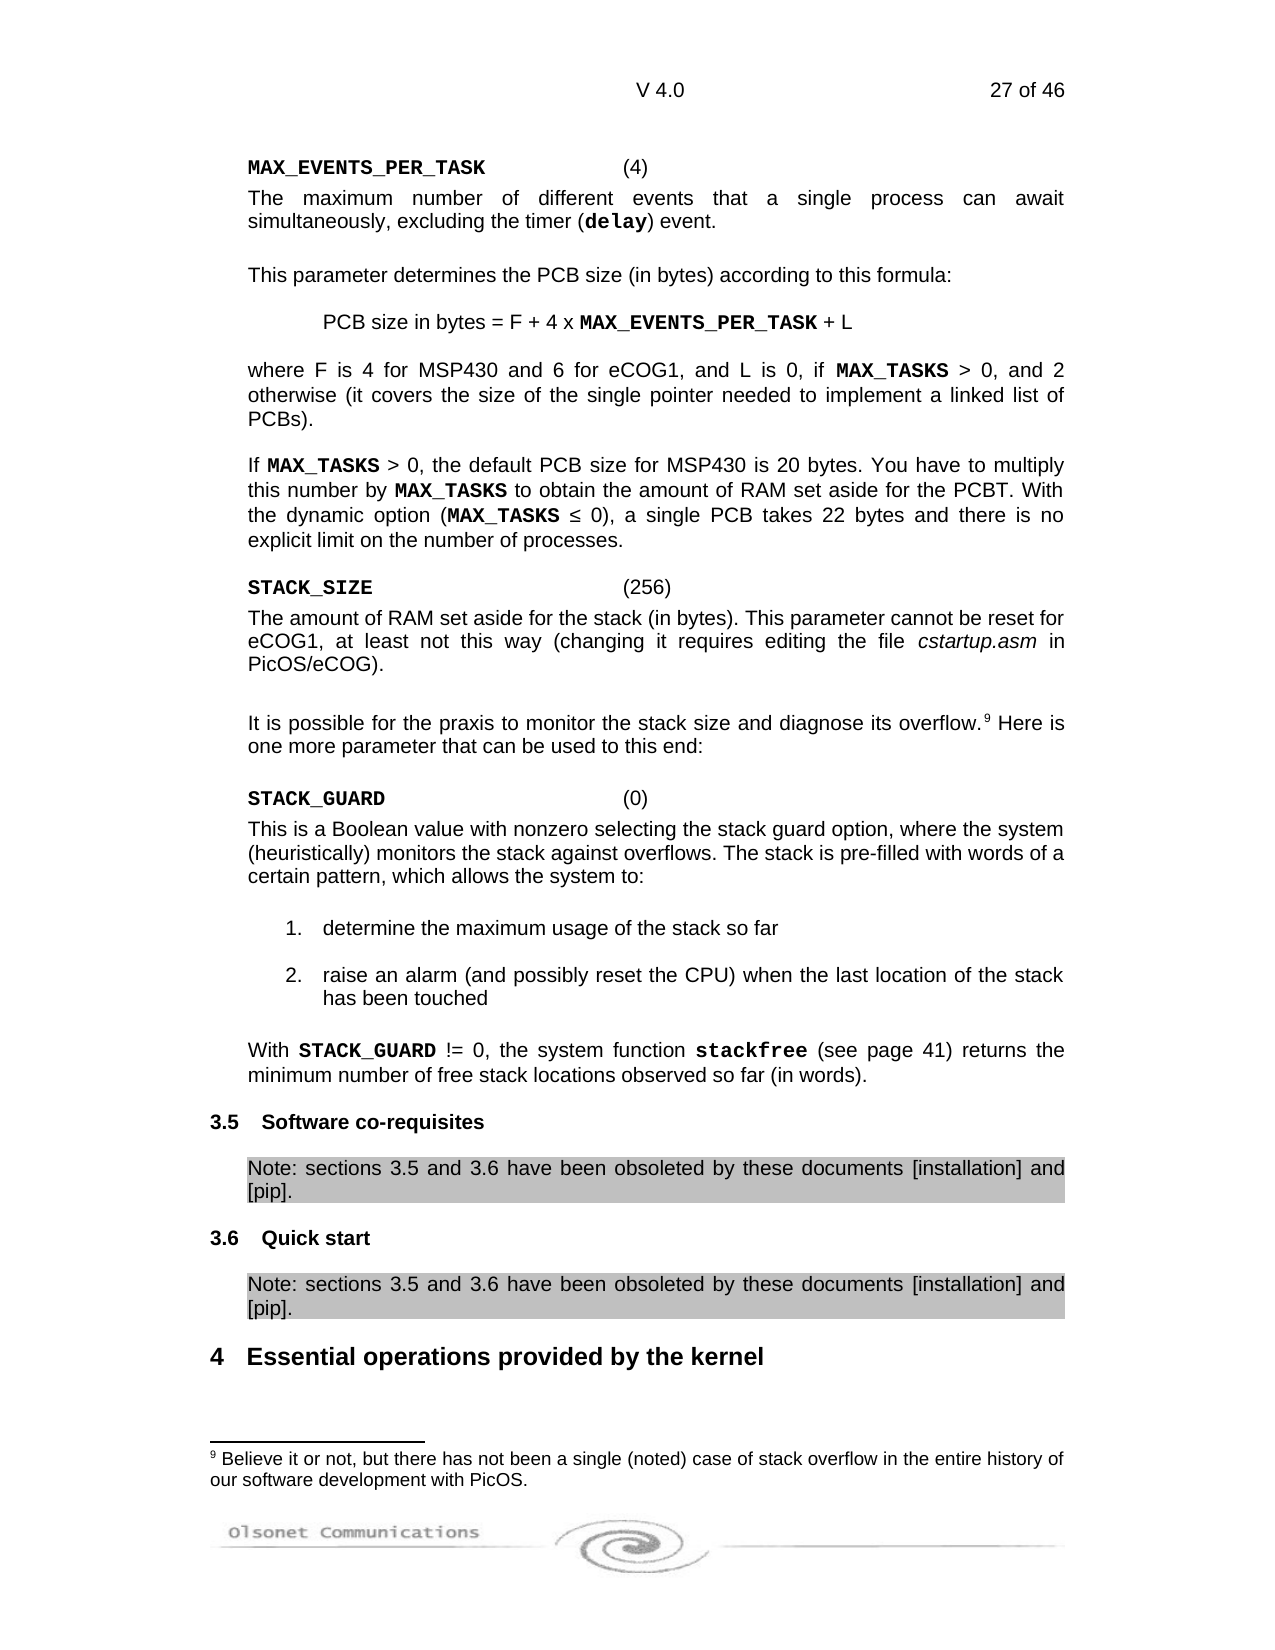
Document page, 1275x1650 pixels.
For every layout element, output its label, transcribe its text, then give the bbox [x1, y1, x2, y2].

text STACK_SIZE (256) [248, 575, 1065, 600]
text It is possible for the praxis to monitor the stack size and diagnose its overflow. Here is one more parameter that can be used to this end: [248, 711, 1065, 758]
text where F is 4 for MSP430 and 6 for eCOG1, and L is 0, if MAX_TASKS > 0, and 2 otherwise (it covers the size of the single pointer needed to implement a linked list of PCBs). [248, 359, 1065, 430]
subtitle Essential operations provided by the kernel [210, 1343, 1065, 1371]
text The maximum number of different events that a single process can await simultaneously, excluding the timer (delay) event. [248, 186, 1065, 235]
text The amount of RAM set aside for the stack (in bytes). This parameter cannot be reset for eCOG1, at least not this way (changing it requires editing the file cstartup.asm in PicOS/eCOG). [248, 606, 1065, 676]
list raise an alarm (and possibly reset the CPU) when the last location of the stack has been touched [285, 963, 1065, 1009]
text With STACK_GUARD != 0, the system function stackfree (see page 42) returns the minimum number of free stack locations observed so far (in words). [248, 1039, 1065, 1087]
text STACK_GUARD (0) [248, 787, 1065, 812]
text This parameter determines the PCB size (in bytes) according to this formula: [248, 264, 1065, 287]
text PCB size in bytes = F + 4 x MAX_EVENTS_PER_TASK + L [248, 310, 1065, 336]
text MAX_EVENTS_PER_TASK (4) [248, 155, 1065, 181]
text Note: sections 3.5 and 3.6 have been obsoleted by these documents [installation] and [pip]. [247, 1273, 1065, 1319]
list determine the maximum usage of the stack so far [285, 917, 1065, 940]
text Note: sections 3.5 and 3.6 have been obsoleted by these documents [installation] and [pip]. [247, 1157, 1065, 1203]
picture [210, 1504, 1065, 1596]
text Believe it or not, but there has not been a single (noted) case of stack overflow in the entire history of our software development with PicOS. [210, 1448, 1065, 1490]
subtitle Quick start [210, 1226, 1065, 1250]
text This is a Boolean value with nonzero selecting the stack guard option, where the system (heuristically) monitors the stack against overflows. The stack is pre-filled with words of a certain pattern, which allows the system to: [248, 818, 1065, 887]
subtitle Software co-requisites [210, 1110, 1065, 1133]
text If MAX_TASKS > 0, the default PCB size for MSP430 is 20 bytes. You have to multiply this number by MAX_TASKS to obtain the amount of RAM set aside for the PCBT. With the dynamic option (MAX_TASKS ≤ 0), a single PCB takes 22 bytes and there is no explicit limit on the number of processes. [248, 453, 1065, 552]
